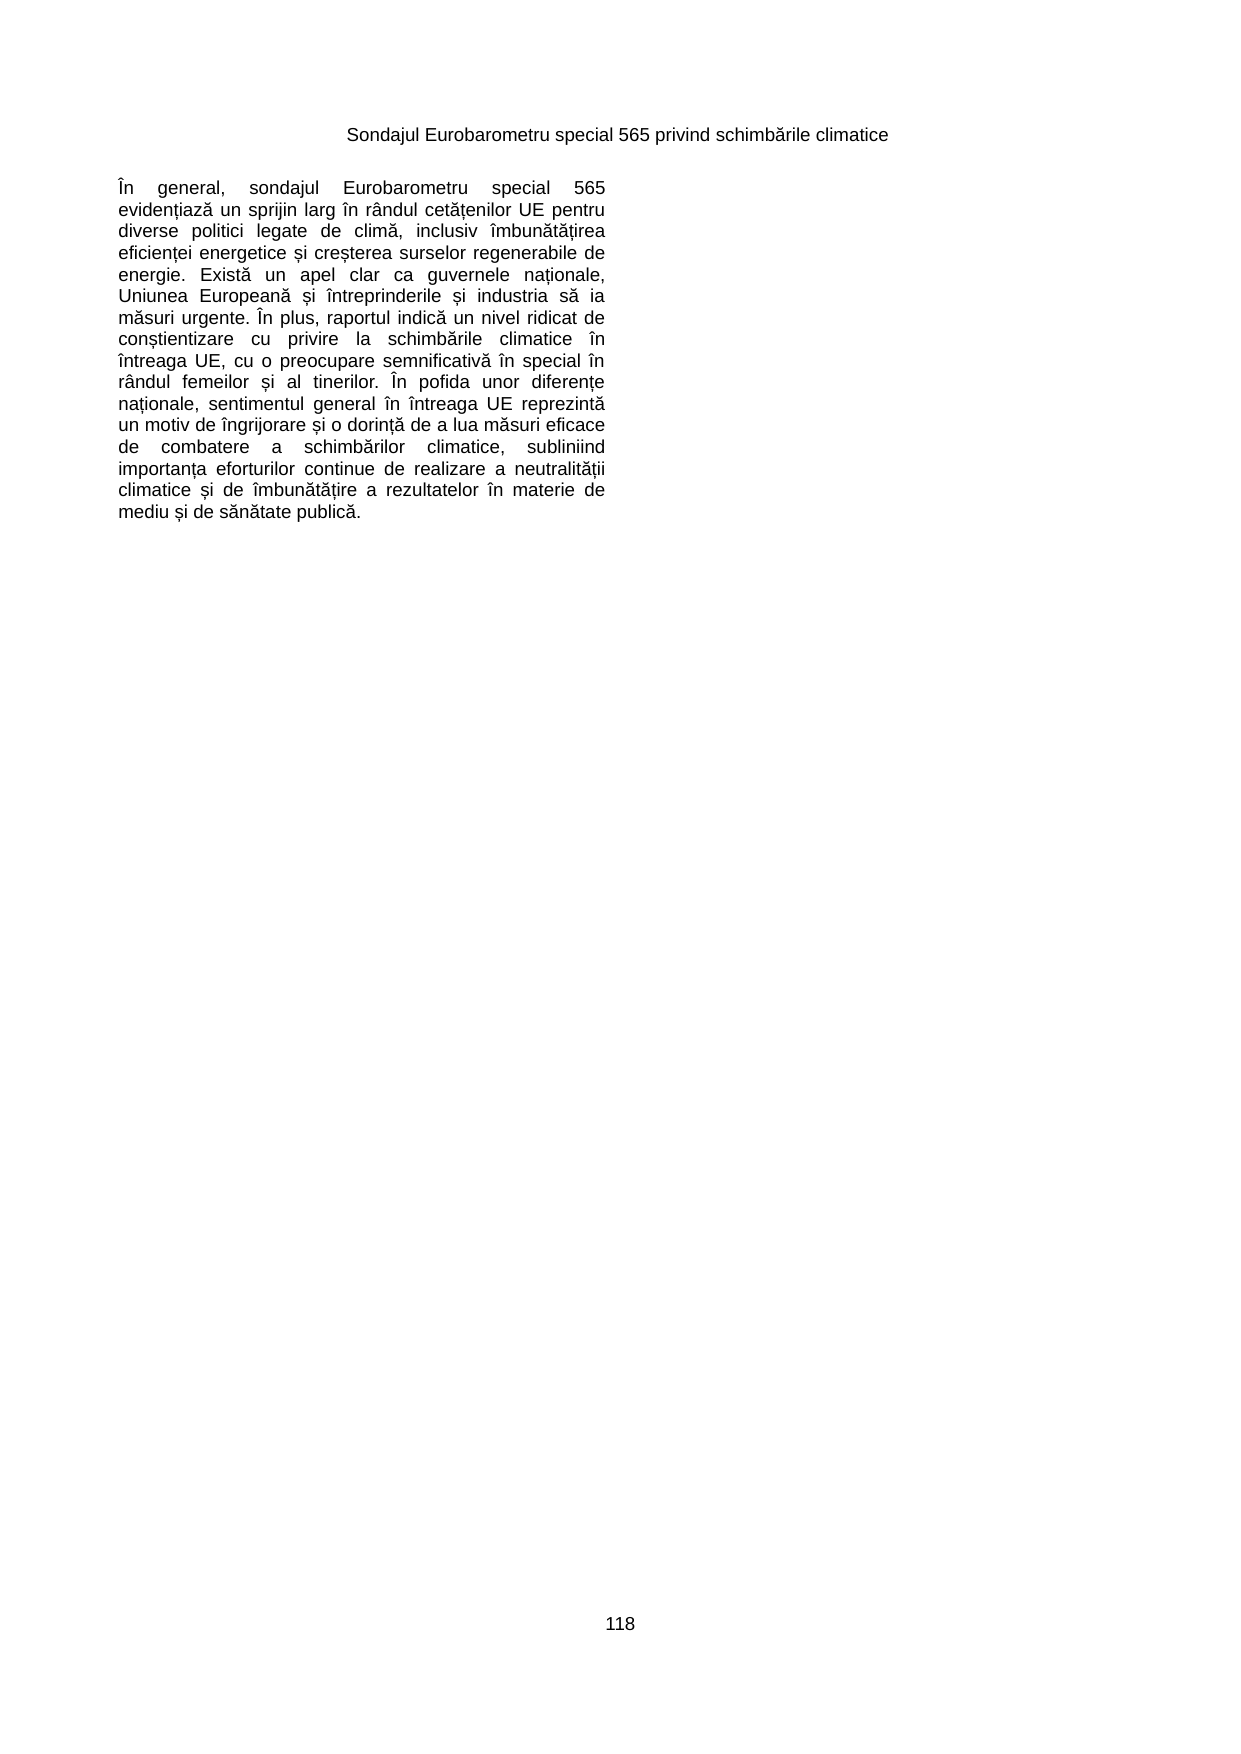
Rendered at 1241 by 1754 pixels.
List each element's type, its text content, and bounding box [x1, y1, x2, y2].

text În general, sondajul Eurobarometru special 565 evidențiază un sprijin larg în rândul cetățenilor UE pentru diverse politici legate de climă, inclusiv îmbunătățirea eficienței energetice și creșterea surselor regenerabile de energie. Există un apel clar ca guvernele naționale, Uniunea Europeană și întreprinderile și industria să ia măsuri urgente. În plus, raportul indică un nivel ridicat de conștientizare cu privire la schimbările climatice în întreaga UE, cu o preocupare semnificativă în special în rândul femeilor și al tinerilor. În pofida unor diferențe naționale, sentimentul general în întreaga UE reprezintă un motiv de îngrijorare și o dorință de a lua măsuri eficace de combatere a schimbărilor climatice, subliniind importanța eforturilor continue de realizare a neutralității climatice și de îmbunătățire a rezultatelor în materie de mediu și de sănătate publică. [118, 177, 605, 522]
